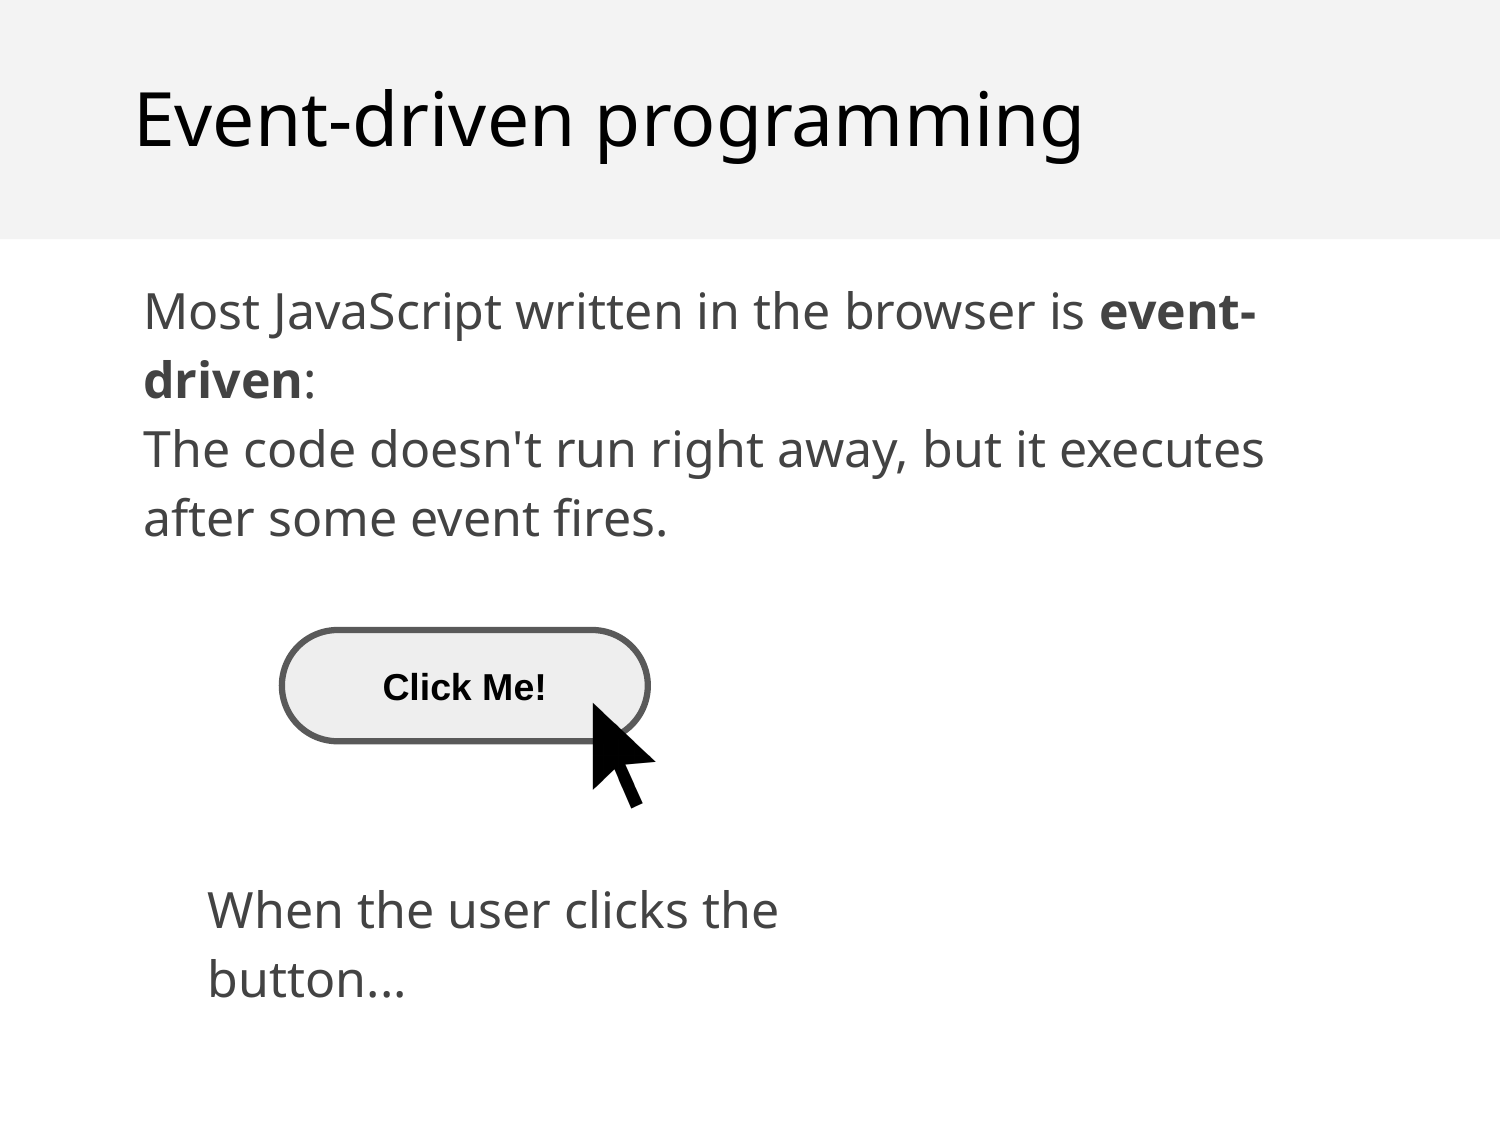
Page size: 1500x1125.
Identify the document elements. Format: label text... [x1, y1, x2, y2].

list When the user clicks the button... [192, 854, 992, 1066]
title Event-driven programming [118, 56, 1362, 183]
list Most JavaScript written in the browser is event-driven: The code doesn't run right away, but it executes after some event fires. [128, 255, 1372, 497]
picture [556, 692, 682, 819]
text_box Click Me! [281, 630, 648, 742]
